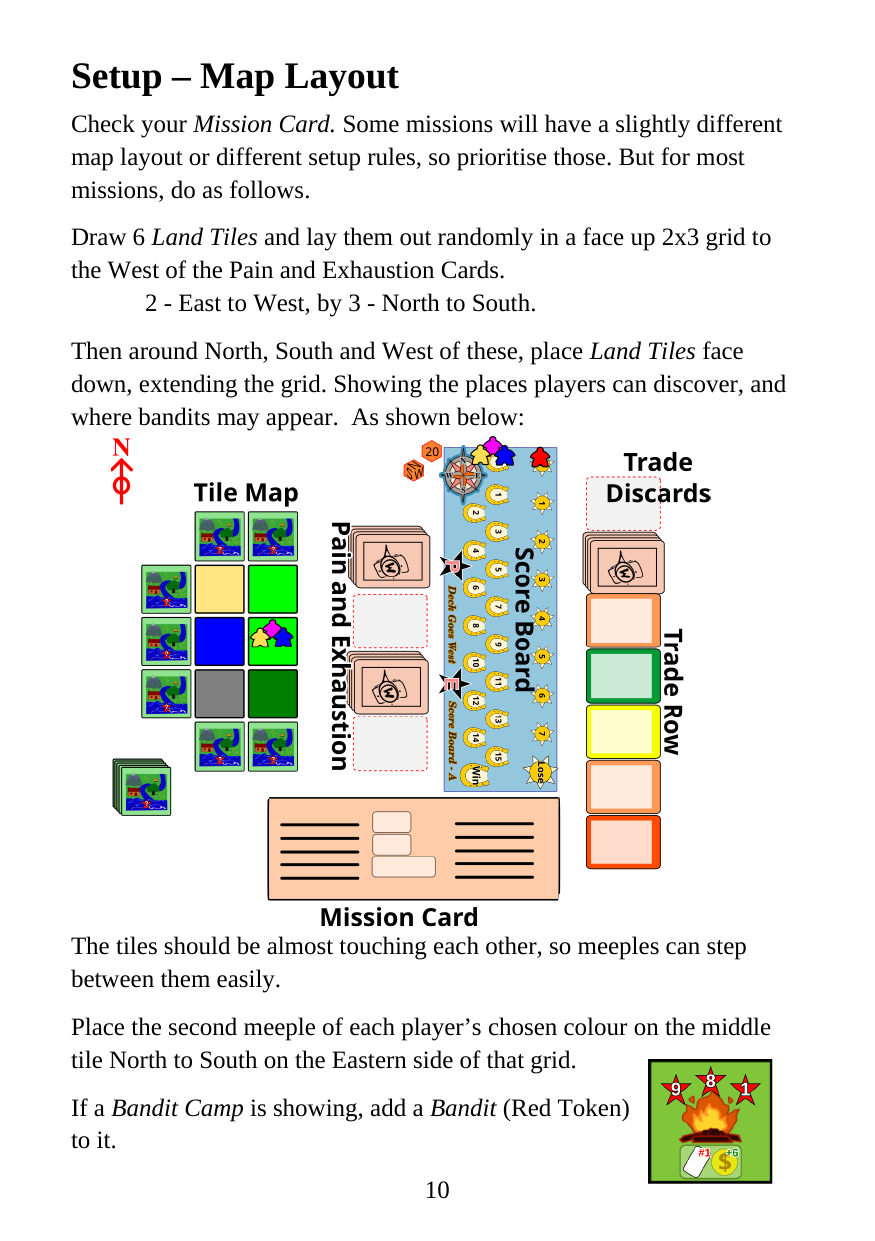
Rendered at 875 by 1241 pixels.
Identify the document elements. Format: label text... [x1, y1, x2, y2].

text Draw 6 Land Tiles and lay them out randomly in a face up 2x3 grid to the West of the Pain and Exhaustion Cards. 2 - East to West, by 3 - North to South. [71, 222, 803, 317]
text The tiles should be almost touching each other, so meeples can step between them easily. [71, 927, 803, 993]
text If a Bandit Camp is showing, add a Bandit (Red Token) to it. [71, 1093, 648, 1154]
picture [110, 436, 711, 927]
text Then around North, South and West of these, place Land Tiles face down, extending the grid. Showing the places players can discover, and where bandits may appear. As shown below: [71, 336, 803, 431]
text Place the second meeple of each player’s chosen colour on the middle tile North to South on the Eastern side of that grid. [71, 1012, 803, 1074]
picture [648, 1059, 773, 1184]
text Check your Mission Card. Some missions will have a slightly different map layout or different setup rules, so prioritise those. But for most missions, do as follows. [71, 109, 803, 203]
subtitle Setup – Map Layout [71, 53, 803, 96]
text [773, 1093, 803, 1154]
